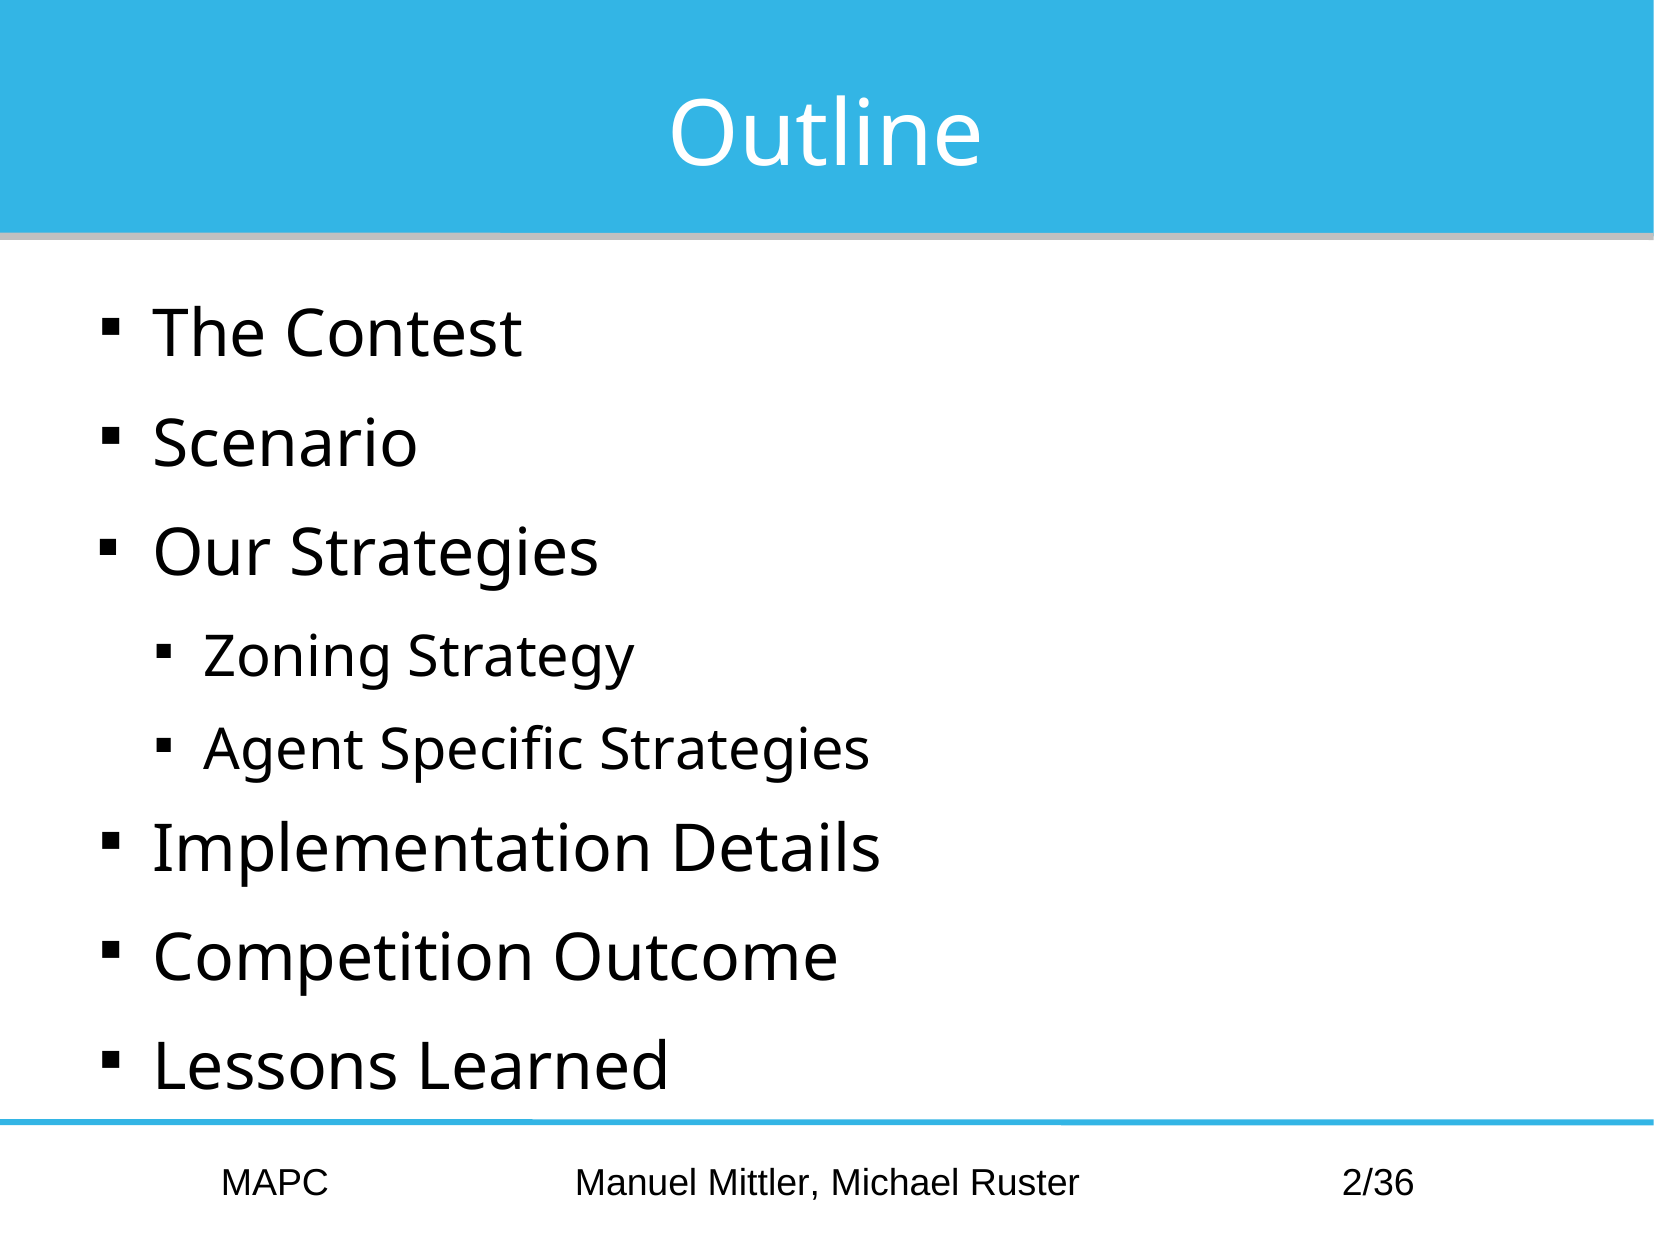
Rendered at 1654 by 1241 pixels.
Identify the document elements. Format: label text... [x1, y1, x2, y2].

list The Contest Scenario Our Strategies Zoning Strategy Agent Specific Strategies Implementation Details Competition Outcome Lessons Learned [82, 290, 1571, 1109]
title Outline [82, 49, 1571, 207]
